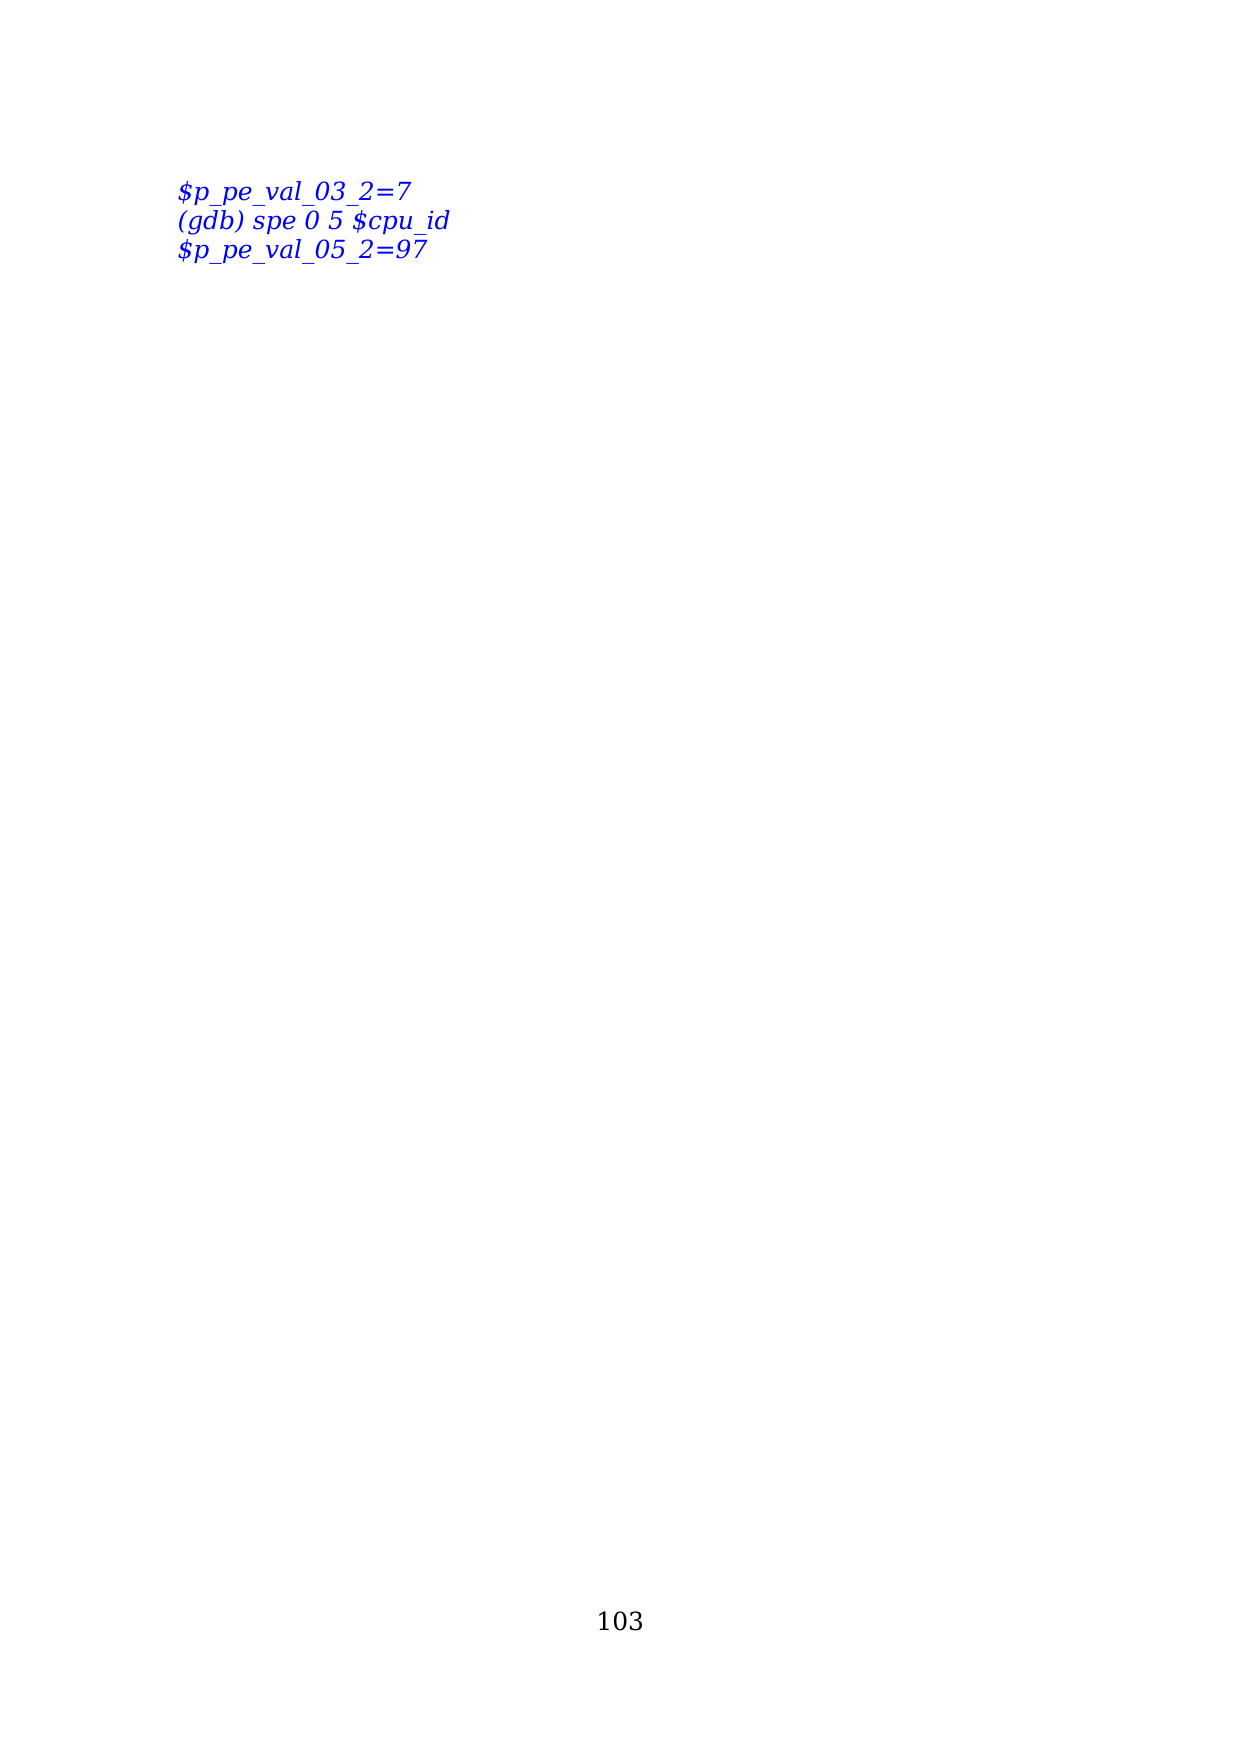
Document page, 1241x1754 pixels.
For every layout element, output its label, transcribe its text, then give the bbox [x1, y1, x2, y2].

text $p_pe_val_05_2=97 [177, 235, 1063, 264]
text (gdb) spe 0 5 $cpu_id [177, 206, 1063, 235]
text $p_pe_val_03_2=7 [177, 177, 1063, 206]
